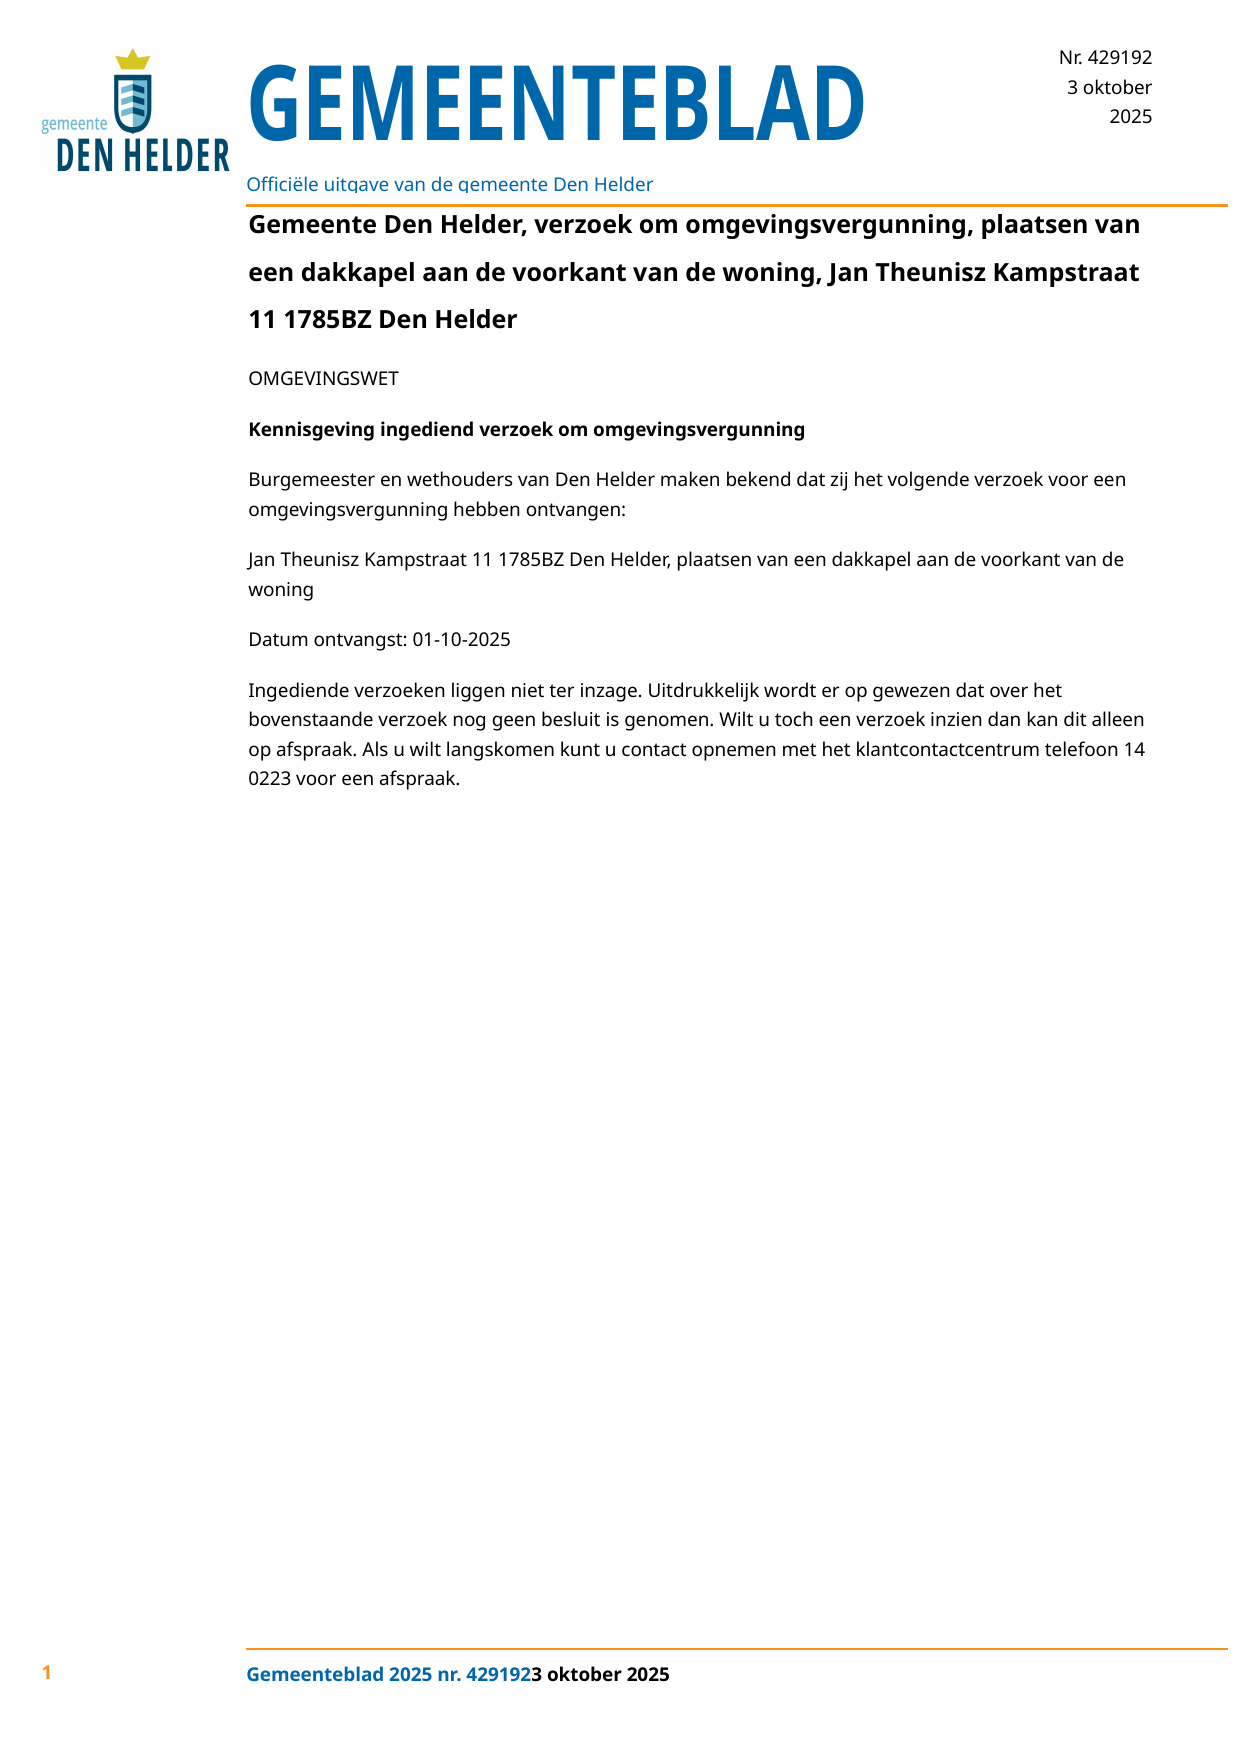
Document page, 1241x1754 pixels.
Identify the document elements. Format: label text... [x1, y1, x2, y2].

picture [100, 154, 106, 172]
text Ingediende verzoeken liggen niet ter inzage. Uitdrukkelijk wordt er op gewezen dat over het bovenstaande verzoek nog geen besluit is genomen. Wilt u toch een verzoek inzien dan kan dit alleen op afspraak. Als u wilt langskomen kunt u contact opnemen met het klantcontactcentrum telefoon 14 0223 voor een afspraak. [248, 677, 1152, 791]
text Kennisgeving ingediend verzoek om omgevingsvergunning [248, 416, 1152, 442]
picture [130, 157, 135, 172]
text Datum ontvangst: 01-10-2025 [248, 626, 1152, 652]
picture [220, 160, 224, 172]
text Burgemeester en wethouders van Den Helder maken bekend dat zij het volgende verzoek voor een omgevingsvergunning hebben ontvangen: [248, 466, 1152, 522]
picture [182, 144, 187, 165]
text OMGEVINGSWET [248, 366, 1152, 391]
text Gemeente Den Helder, verzoek om omgevingsvergunning, plaatsen van een dakkapel aan de voorkant van de woning, Jan Theunisz Kampstraat 11 1785BZ Den Helder [248, 207, 1152, 336]
picture [63, 144, 68, 165]
text Jan Theunisz Kampstraat 11 1785BZ Den Helder, plaatsen van een dakkapel aan de voorkant van de woning [248, 546, 1152, 602]
picture [41, 47, 231, 172]
